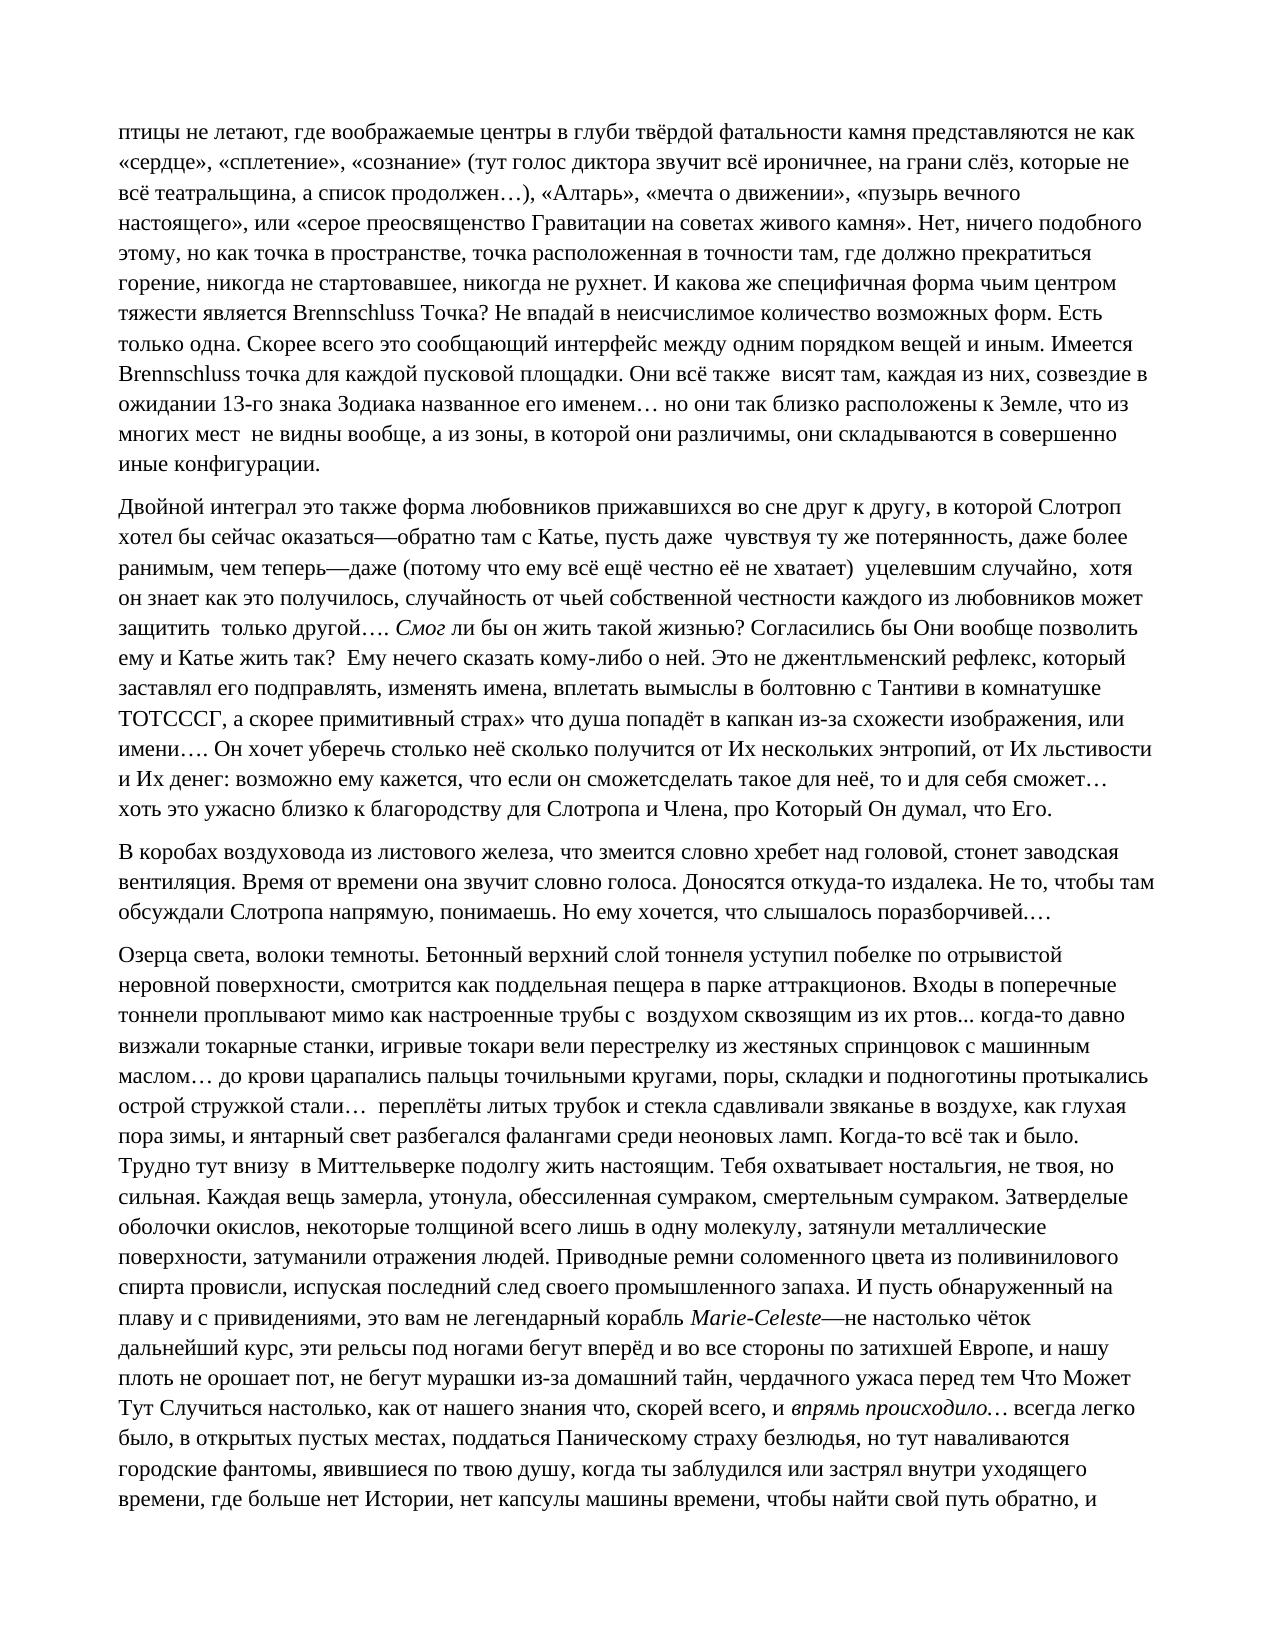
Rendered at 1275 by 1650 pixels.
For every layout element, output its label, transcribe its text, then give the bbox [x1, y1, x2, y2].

text Озерца света, волоки темноты. Бетонный верхний слой тоннеля уступил побелке по отрывистой неровной поверхности, смотрится как поддельная пещера в парке аттракционов. Входы в поперечные тоннели проплывают мимо как настроенные трубы с воздухом сквозящим из их ртов... когда-то давно визжали токарные станки, игривые токари вели перестрелку из жестяных спринцовок с машинным маслом… до крови царапались пальцы точильными кругами, поры, складки и подноготины протыкались острой стружкой стали… переплёты литых трубок и стекла сдавливали звяканье в воздухе, как глухая пора зимы, и янтарный свет разбегался фалангами среди неоновых ламп. Когда-то всё так и было. Трудно тут внизу в Миттельверке подолгу жить настоящим. Тебя охватывает ностальгия, не твоя, но сильная. Каждая вещь замерла, утонула, обессиленная сумраком, смертельным сумраком. Затверделые оболочки окислов, некоторые толщиной всего лишь в одну молекулу, затянули металлические поверхности, затуманили отражения людей. Приводные ремни соломенного цвета из поливинилового спирта провисли, испуская последний след своего промышленного запаха. И пусть обнаруженный на плаву и с привидениями, это вам не легендарный корабль Marie-Celeste—не настолько чёток дальнейший курс, эти рельсы под ногами бегут вперёд и во все стороны по затихшей Европе, и нашу плоть не орошает пот, не бегут мурашки из-за домашний тайн, чердачного ужаса перед тем Что Может Тут Случиться настолько, как от нашего знания что, скорей всего, и впрямь происходило… всегда легко было, в открытых пустых местах, поддаться Паническому страху безлюдья, но тут наваливаются городские фантомы, явившиеся по твою душу, когда ты заблудился или застрял внутри уходящего времени, где больше нет Истории, нет капсулы машины времени, чтобы найти свой путь обратно, и [118, 941, 1157, 1511]
text Двойной интеграл это также форма любовников прижавшихся во сне друг к другу, в которой Слотроп хотел бы сейчас оказаться—обратно там с Катье, пусть даже чувствуя ту же потерянность, даже более ранимым, чем теперь—даже (потому что ему всё ещё честно её не хватает) уцелевшим случайно, хотя он знает как это получилось, случайность от чьей собственной честности каждого из любовников может защитить только другой…. Смог ли бы он жить такой жизнью? Согласились бы Они вообще позволить ему и Катье жить так? Ему нечего сказать кому-либо о ней. Это не джентльменский рефлекс, который заставлял его подправлять, изменять имена, вплетать вымыслы в болтовню с Тантиви в комнатушке ТОТСССГ, а скорее примитивный страх» что душа попадёт в капкан из-за схожести изображения, или имени…. Он хочет уберечь столько неё сколько получится от Их нескольких энтропий, от Их льстивости и Их денег: возможно ему кажется, что если он сможетсделать такое для неё, то и для себя сможет… хоть это ужасно близко к благородству для Слотропа и Члена, про Который Он думал, что Его. [118, 493, 1157, 822]
text В коробах воздуховода из листового железа, что змеится словно хребет над головой, стонет заводская вентиляция. Время от времени она звучит словно голоса. Доносятся откуда-то издалека. Не то, чтобы там обсуждали Слотропа напрямую, понимаешь. Но ему хочется, что слышалось поразборчивей.… [118, 838, 1157, 925]
text птицы не летают, где воображаемые центры в глуби твёрдой фатальности камня представляются не как «сердце», «сплетение», «сознание» (тут голос диктора звучит всё ироничнее, на грани слёз, которые не всё театральщина, а список продолжен…), «Алтарь», «мечта о движении», «пузырь вечного настоящего», или «серое преосвященство Гравитации на советах живого камня». Нет, ничего подобного этому, но как точка в пространстве, точка расположенная в точности там, где должно прекратиться горение, никогда не стартовавшее, никогда не рухнет. И какова же специфичная форма чьим центром тяжести является Brennschluss Точка? Не впадай в неисчислимое количество возможных форм. Есть только одна. Скорее всего это сообщающий интерфейс между одним порядком вещей и иным. Имеется Brennschluss точка для каждой пусковой площадки. Они всё также висят там, каждая из них, созвездие в ожидании 13-го знака Зодиака названное его именем… но они так близко расположены к Земле, что из многих мест не видны вообще, а из зоны, в которой они различимы, они складываются в совершенно иные конфигурации. [118, 118, 1157, 477]
